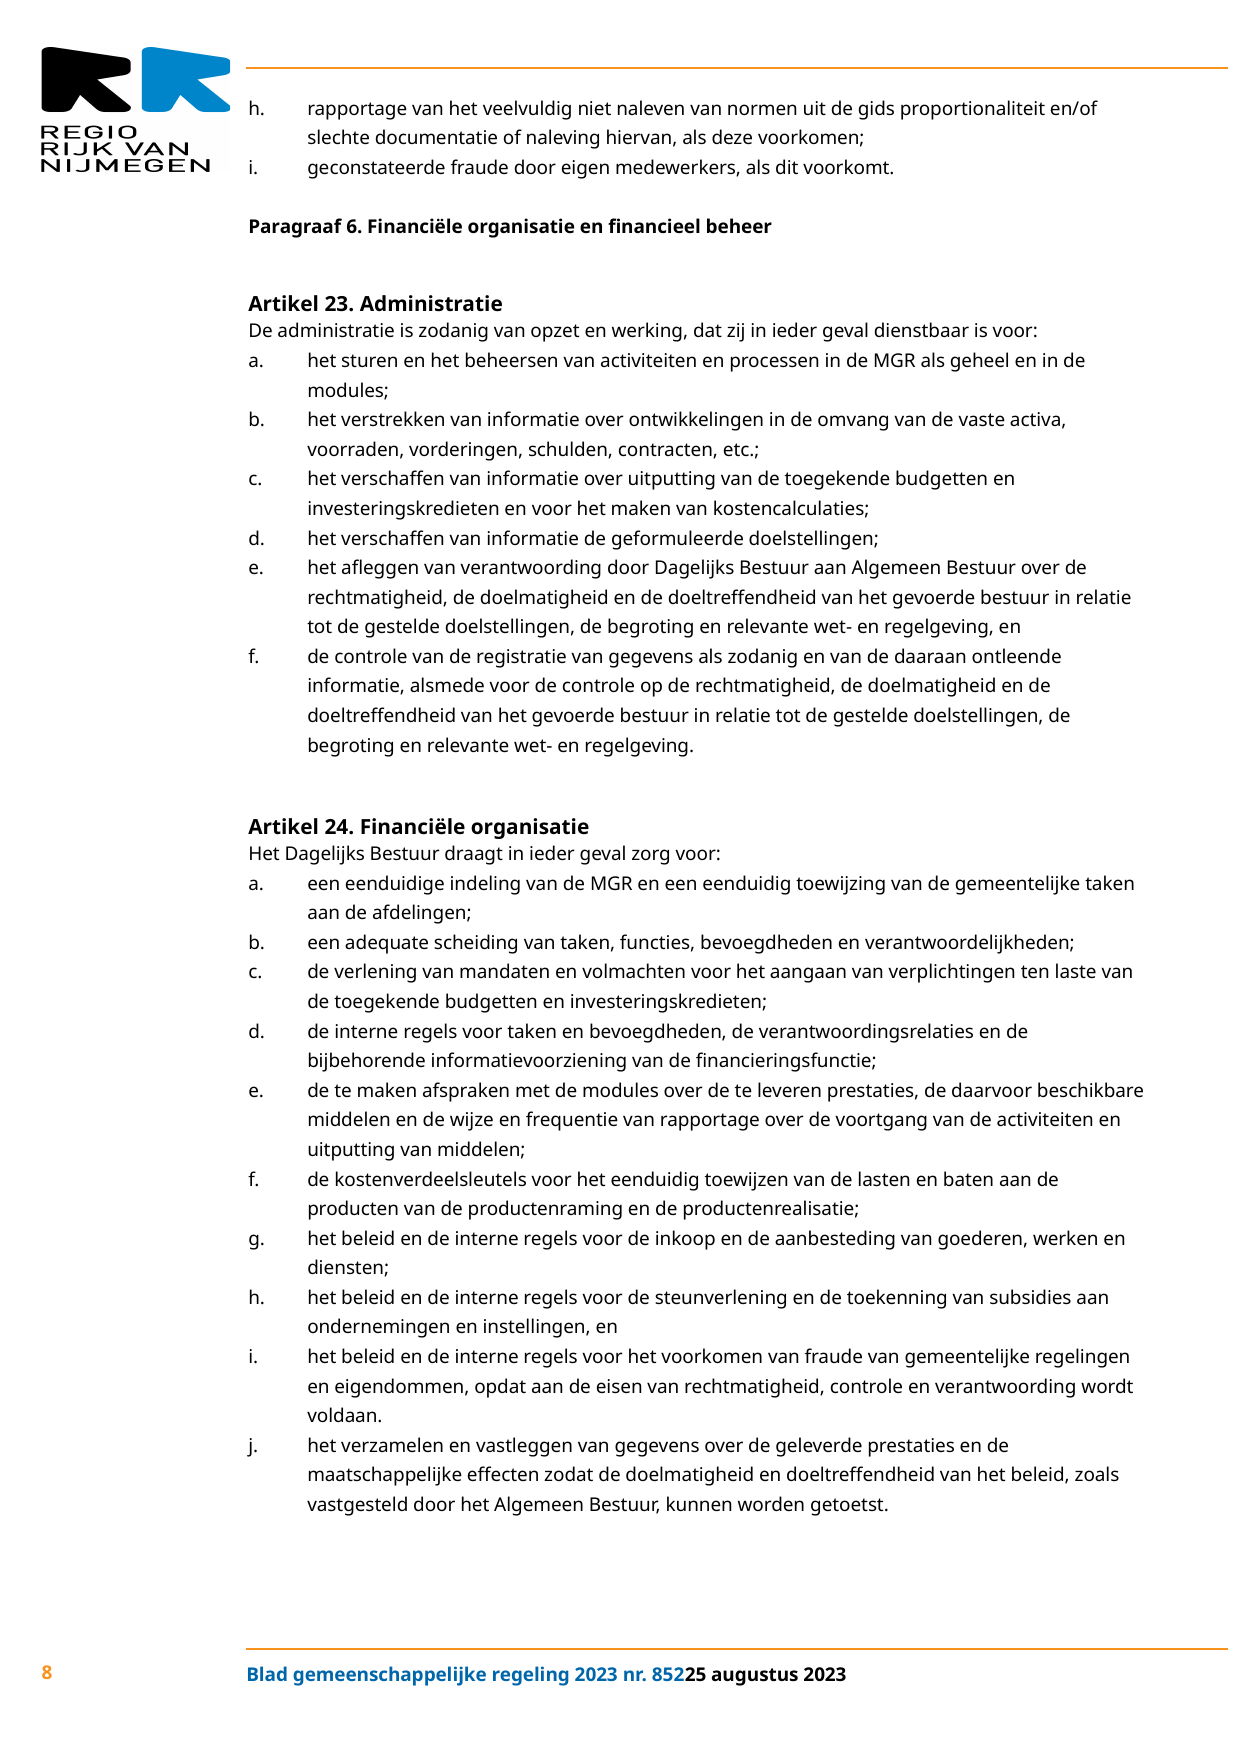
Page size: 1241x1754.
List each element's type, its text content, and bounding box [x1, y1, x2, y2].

list het afleggen van verantwoording door Dagelijks Bestuur aan Algemeen Bestuur over de rechtmatigheid, de doelmatigheid en de doeltreffendheid van het gevoerde bestuur in relatie tot de gestelde doelstellingen, de begroting en relevante wet- en regelgeving, en [248, 554, 1152, 639]
text De administratie is zodanig van opzet en werking, dat zij in ieder geval dienstbaar is voor: [248, 318, 1152, 343]
text Het Dagelijks Bestuur draagt in ieder geval zorg voor: [248, 840, 1152, 866]
list het beleid en de interne regels voor de steunverlening en de toekenning van subsidies aan ondernemingen en instellingen, en [248, 1284, 1152, 1339]
list het sturen en het beheersen van activiteiten en processen in de MGR als geheel en in de modules; [248, 347, 1152, 403]
list het verschaffen van informatie de geformuleerde doelstellingen; [248, 525, 1152, 551]
list het verstrekken van informatie over ontwikkelingen in de omvang van de vaste activa, voorraden, vorderingen, schulden, contracten, etc.; [248, 406, 1152, 462]
text Paragraaf 6. Financiële organisatie en financieel beheer [248, 213, 1152, 239]
list rapportage van het veelvuldig niet naleven van normen uit de gids proportionaliteit en/of slechte documentatie of naleving hiervan, als deze voorkomen; [248, 95, 1152, 150]
picture [200, 73, 231, 105]
list de interne regels voor taken en bevoegdheden, de verantwoordingsrelaties en de bijbehorende informatievoorziening van de financieringsfunctie; [248, 1018, 1152, 1073]
list het beleid en de interne regels voor het voorkomen van fraude van gemeentelijke regelingen en eigendommen, opdat aan de eisen van rechtmatigheid, controle en verantwoording wordt voldaan. [248, 1343, 1152, 1428]
list de verlening van mandaten en volmachten voor het aangaan van verplichtingen ten laste van de toegekende budgetten en investeringskredieten; [248, 959, 1152, 1014]
text Artikel 24. Financiële organisatie [248, 812, 1152, 840]
list het verschaffen van informatie over uitputting van de toegekende budgetten en investeringskredieten en voor het maken van kostencalculaties; [248, 466, 1152, 521]
list een adequate scheiding van taken, functies, bevoegdheden en verantwoordelijkheden; [248, 929, 1152, 955]
list de controle van de registratie van gegevens als zodanig en van de daaraan ontleende informatie, alsmede voor de controle op de rechtmatigheid, de doelmatigheid en de doeltreffendheid van het gevoerde bestuur in relatie tot de gestelde doelstellingen, de begroting en relevante wet- en regelgeving. [248, 643, 1152, 758]
picture [161, 47, 231, 59]
text Artikel 23. Administratie [248, 289, 1152, 318]
list het beleid en de interne regels voor de inkoop en de aanbesteding van goederen, werken en diensten; [248, 1225, 1152, 1280]
list een eenduidige indeling van de MGR en een eenduidig toewijzing van de gemeentelijke taken aan de afdelingen; [248, 870, 1152, 925]
list de kostenverdeelsleutels voor het eenduidig toewijzen van de lasten en baten aan de producten van de productenraming en de productenrealisatie; [248, 1166, 1152, 1221]
picture [41, 47, 231, 172]
list de te maken afspraken met de modules over de te leveren prestaties, de daarvoor beschikbare middelen en de wijze en frequentie van rapportage over de voortgang van de activiteiten en uitputting van middelen; [248, 1077, 1152, 1162]
list het verzamelen en vastleggen van gegevens over de geleverde prestaties en de maatschappelijke effecten zodat de doelmatigheid en doeltreffendheid van het beleid, zoals vastgesteld door het Algemeen Bestuur, kunnen worden getoetst. [248, 1432, 1152, 1517]
list geconstateerde fraude door eigen medewerkers, als dit voorkomt. [248, 154, 1152, 180]
